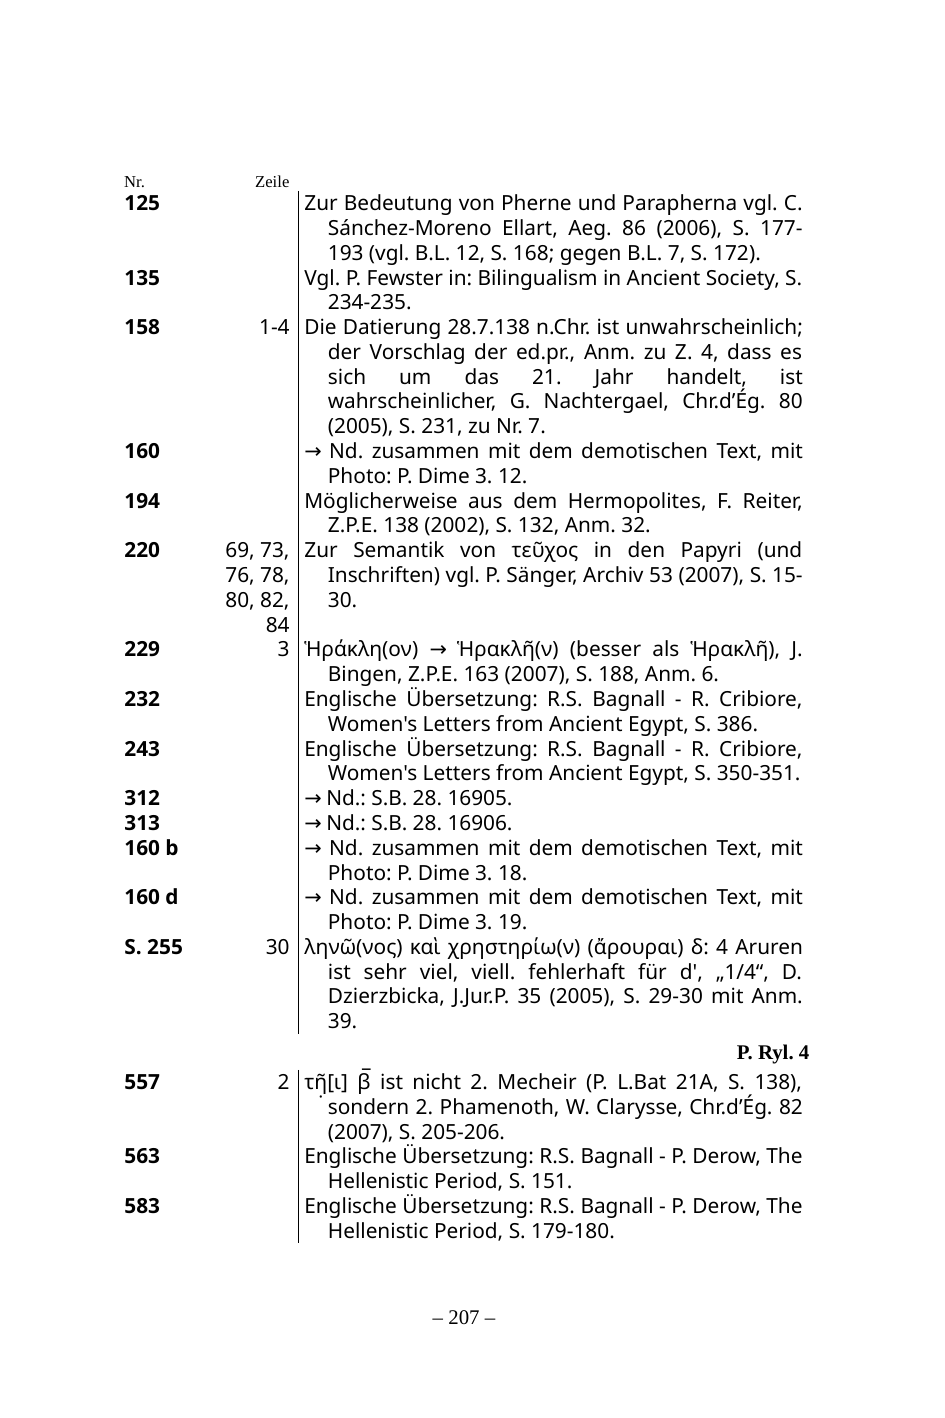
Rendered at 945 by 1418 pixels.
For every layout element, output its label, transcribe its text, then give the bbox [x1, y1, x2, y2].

table_cell [207, 1144, 298, 1194]
table_cell 160 [118, 439, 207, 488]
table_cell 194 [118, 488, 207, 538]
table_cell [207, 786, 298, 811]
table_cell Englische Übersetzung: R.S. Bagnall - R. Cribiore, Women's Letters from Ancient Egypt, S. 350-351. [299, 736, 809, 786]
table_cell [207, 1194, 298, 1243]
table_cell 160 b [118, 835, 207, 885]
table_cell ληνῶ(νος) καὶ χρηστηρίω(ν) (ἄρουραι) δ: 4 Aruren ist sehr viel, viell. fehlerhaft für d', „1/4“, D. Dzierzbicka, J.Jur.P. 35 (2005), S. 29-30 mit Anm. 39. [299, 935, 809, 1034]
table_cell [207, 811, 298, 835]
table_cell Möglicherweise aus dem Hermopolites, F. Reiter, Z.P.E. 138 (2002), S. 132, Anm. 32. [299, 488, 809, 538]
table_cell Englische Übersetzung: R.S. Bagnall - R. Cribiore, Women's Letters from Ancient Egypt, S. 386. [299, 687, 809, 736]
table_cell 158 [118, 315, 207, 439]
table_cell 160 d [118, 885, 207, 934]
table_cell [207, 191, 298, 265]
table_cell 243 [118, 736, 207, 786]
table_cell 1-4 [207, 315, 298, 439]
table_cell → Nd. zusammen mit dem demotischen Text, mit Photo: P. Dime 3. 19. [299, 885, 809, 934]
table_cell 69, 73, 76, 78, 80, 82, 84 [207, 538, 298, 637]
table_cell Englische Übersetzung: R.S. Bagnall - P. Derow, The Hellenistic Period, S. 151. [299, 1144, 809, 1194]
table_cell Vgl. P. Fewster in: Bilingualism in Ancient Society, S. 234-235. [299, 265, 809, 315]
table_cell 232 [118, 687, 207, 736]
table_cell → Nd. zusammen mit dem demotischen Text, mit Photo: P. Dime 3. 18. [299, 835, 809, 885]
table_cell → Nd. zusammen mit dem demotischen Text, mit Photo: P. Dime 3. 12. [299, 439, 809, 488]
table_cell [207, 885, 298, 934]
table_cell Englische Übersetzung: R.S. Bagnall - P. Derow, The Hellenistic Period, S. 179-180. [299, 1194, 809, 1243]
table_cell 135 [118, 265, 207, 315]
table_cell [207, 488, 298, 538]
table_header 2 [207, 1070, 298, 1144]
table_cell 3 [207, 637, 298, 687]
subtitle P. Ryl. 4 [118, 1040, 809, 1064]
table_cell [207, 835, 298, 885]
table_cell Die Datierung 28.7.138 n.Chr. ist unwahrscheinlich; der Vorschlag der ed.pr., Anm. zu Z. 4, dass es sich um das 21. Jahr handelt, ist wahrscheinlicher, G. Nachtergael, Chr.d’Ég. 80 (2005), S. 231, zu Nr. 7. [299, 315, 809, 439]
table_cell Zur Semantik von τεῦχος in den Papyri (und Inschriften) vgl. P. Sänger, Archiv 53 (2007), S. 15-30. [299, 538, 809, 637]
table_cell 563 [118, 1144, 207, 1194]
table_cell Zur Bedeutung von Pherne und Parapherna vgl. C. Sánchez-Moreno Ellart, Aeg. 86 (2006), S. 177-193 (vgl. B.L. 12, S. 168; gegen B.L. 7, S. 172). [299, 191, 809, 265]
table_cell 312 [118, 786, 207, 811]
table_cell S. 255 [118, 935, 207, 1034]
table_cell [207, 265, 298, 315]
table_header τῆ̣[ι] β̅ ist nicht 2. Mecheir (P. L.Bat 21A, S. 138), sondern 2. Phamenoth, W. Clarysse, Chr.d’Ég. 82 (2007), S. 205-206. [299, 1070, 809, 1144]
table_cell [207, 687, 298, 736]
table_cell 30 [207, 935, 298, 1034]
table_cell 229 [118, 637, 207, 687]
table_header 557 [118, 1070, 207, 1144]
table_cell → Nd.: S.B. 28. 16905. [299, 786, 809, 811]
table_cell 313 [118, 811, 207, 835]
table_cell 125 [118, 191, 207, 265]
table_cell 583 [118, 1194, 207, 1243]
table_cell 220 [118, 538, 207, 637]
table_cell → Nd.: S.B. 28. 16906. [299, 811, 809, 835]
table_cell [207, 439, 298, 488]
table_cell Ἡράκλη(ον) → Ἡρακλῆ(ν) (besser als Ἡρακλῆ), J. Bingen, Z.P.E. 163 (2007), S. 188, Anm. 6. [299, 637, 809, 687]
table_cell [207, 736, 298, 786]
